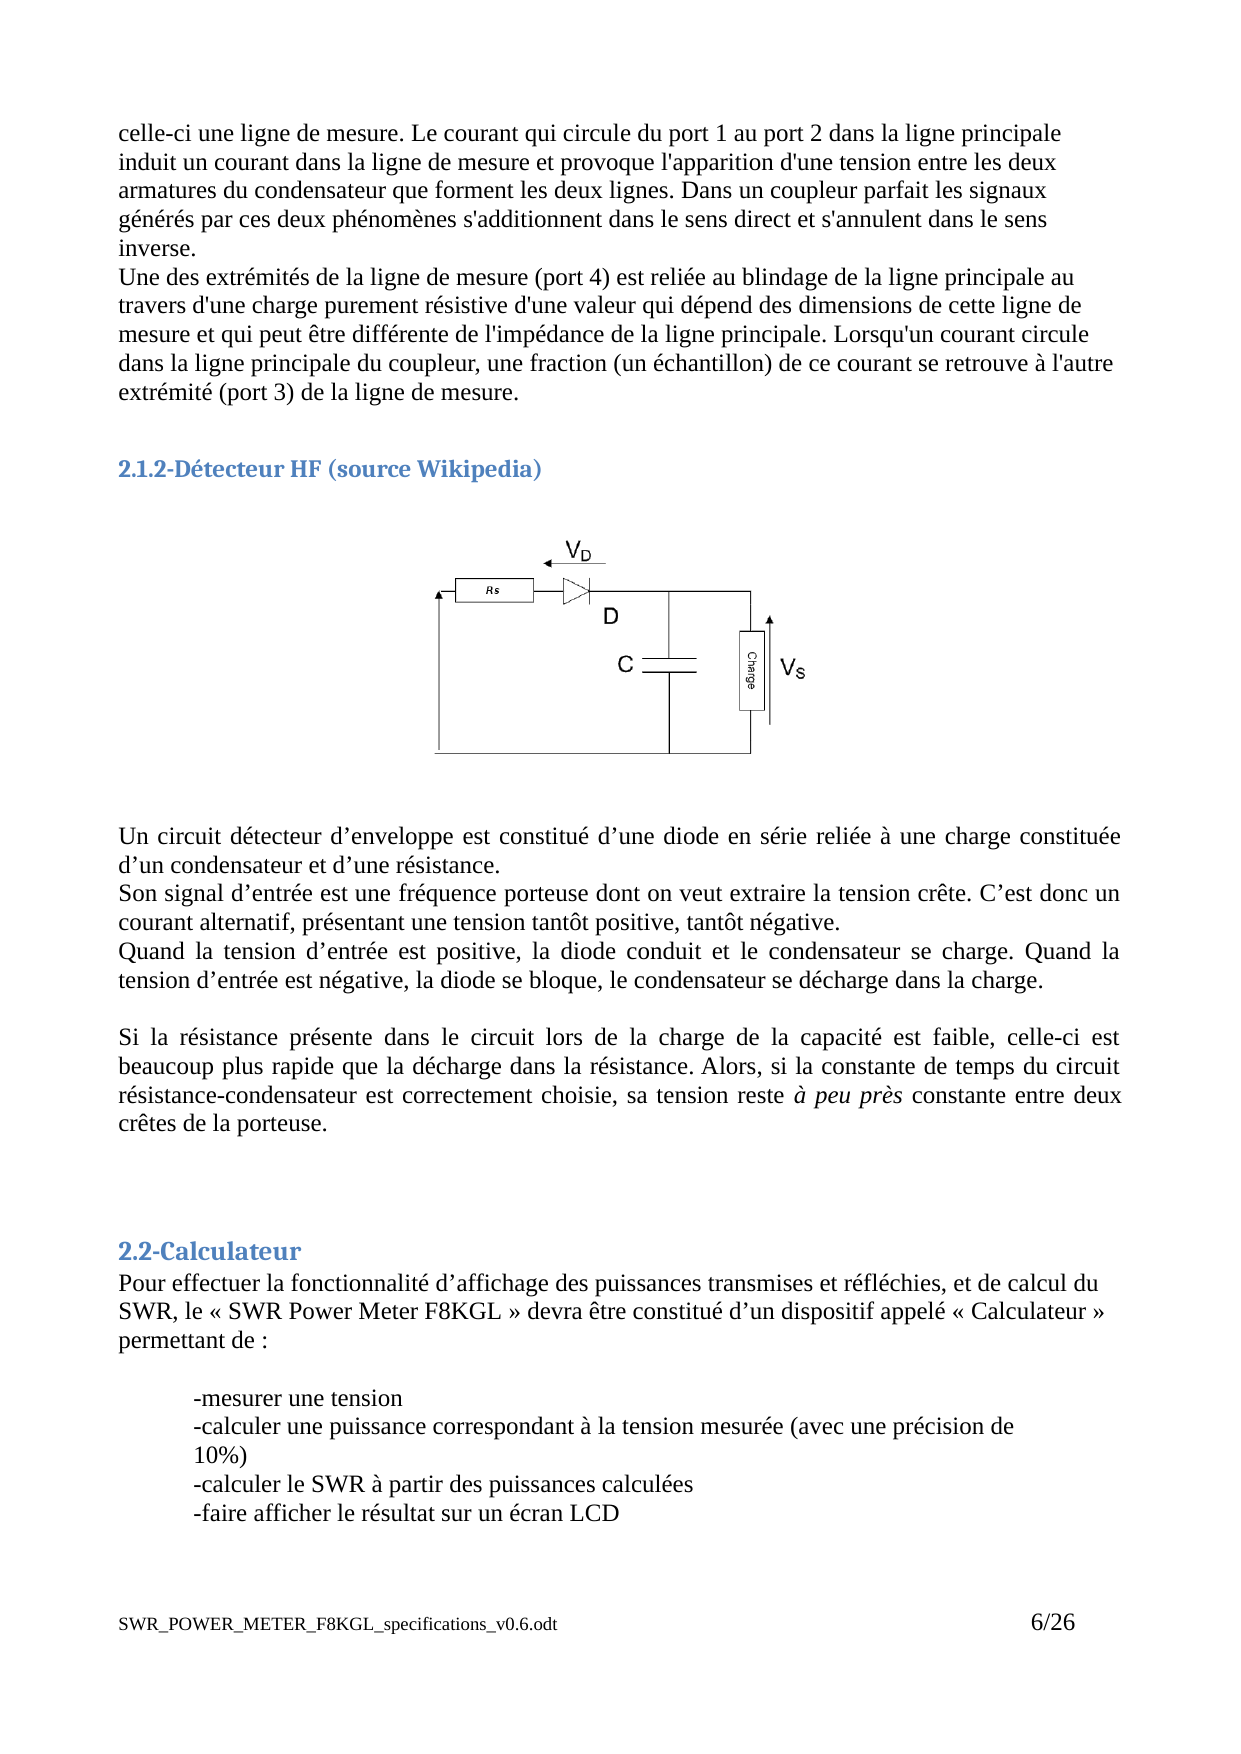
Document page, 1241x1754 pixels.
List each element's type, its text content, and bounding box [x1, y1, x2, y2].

text Un circuit détecteur d’enveloppe est constitué d’une diode en série reliée à une charge constituée d’un condensateur et d’une résistance. [118, 821, 1122, 878]
text Si la résistance présente dans le circuit lors de la charge de la capacité est faible, celle-ci est beaucoup plus rapide que la décharge dans la résistance. Alors, si la constante de temps du circuit résistance-condensateur est correctement choisie, sa tension reste à peu près constante entre deux crêtes de la porteuse. [118, 1022, 1122, 1137]
text celle-ci une ligne de mesure. Le courant qui circule du port 1 au port 2 dans la ligne principale induit un courant dans la ligne de mesure et provoque l'apparition d'une tension entre les deux armatures du condensateur que forment les deux lignes. Dans un coupleur parfait les signaux générés par ces deux phénomènes s'additionnent dans le sens direct et s'annulent dans le sens inverse. Une des extrémités de la ligne de mesure (port 4) est reliée au blindage de la ligne principale au travers d'une charge purement résistive d'une valeur qui dépend des dimensions de cette ligne de mesure et qui peut être différente de l'impédance de la ligne principale. Lorsqu'un courant circule dans la ligne principale du coupleur, une fraction (un échantillon) de ce courant se retrouve à l'autre extrémité (port 3) de la ligne de mesure. [118, 118, 1122, 406]
text -faire afficher le résultat sur un écran LCD [118, 1498, 1122, 1526]
subtitle 2.1.2-Détecteur HF (source Wikipedia) [118, 455, 1122, 484]
text -calculer le SWR à partir des puissances calculées [118, 1469, 1122, 1498]
text -calculer une puissance correspondant à la tension mesurée (avec une précision de 10%) [118, 1411, 1122, 1469]
text Pour effectuer la fonctionnalité d’affichage des puissances transmises et réfléchies, et de calcul du SWR, le « SWR Power Meter F8KGL » devra être constitué d’un dispositif appelé « Calculateur » permettant de : [118, 1268, 1122, 1354]
text -mesurer une tension [118, 1383, 1122, 1411]
text Son signal d’entrée est une fréquence porteuse dont on veut extraire la tension crête. C’est donc un courant alternatif, présentant une tension tantôt positive, tantôt négative. [118, 878, 1122, 936]
subtitle 2.2-Calculateur [118, 1236, 1122, 1268]
text Quand la tension d’entrée est positive, la diode conduit et le condensateur se charge. Quand la tension d’entrée est négative, la diode se bloque, le condensateur se décharge dans la charge. [118, 936, 1122, 993]
picture [434, 533, 806, 754]
